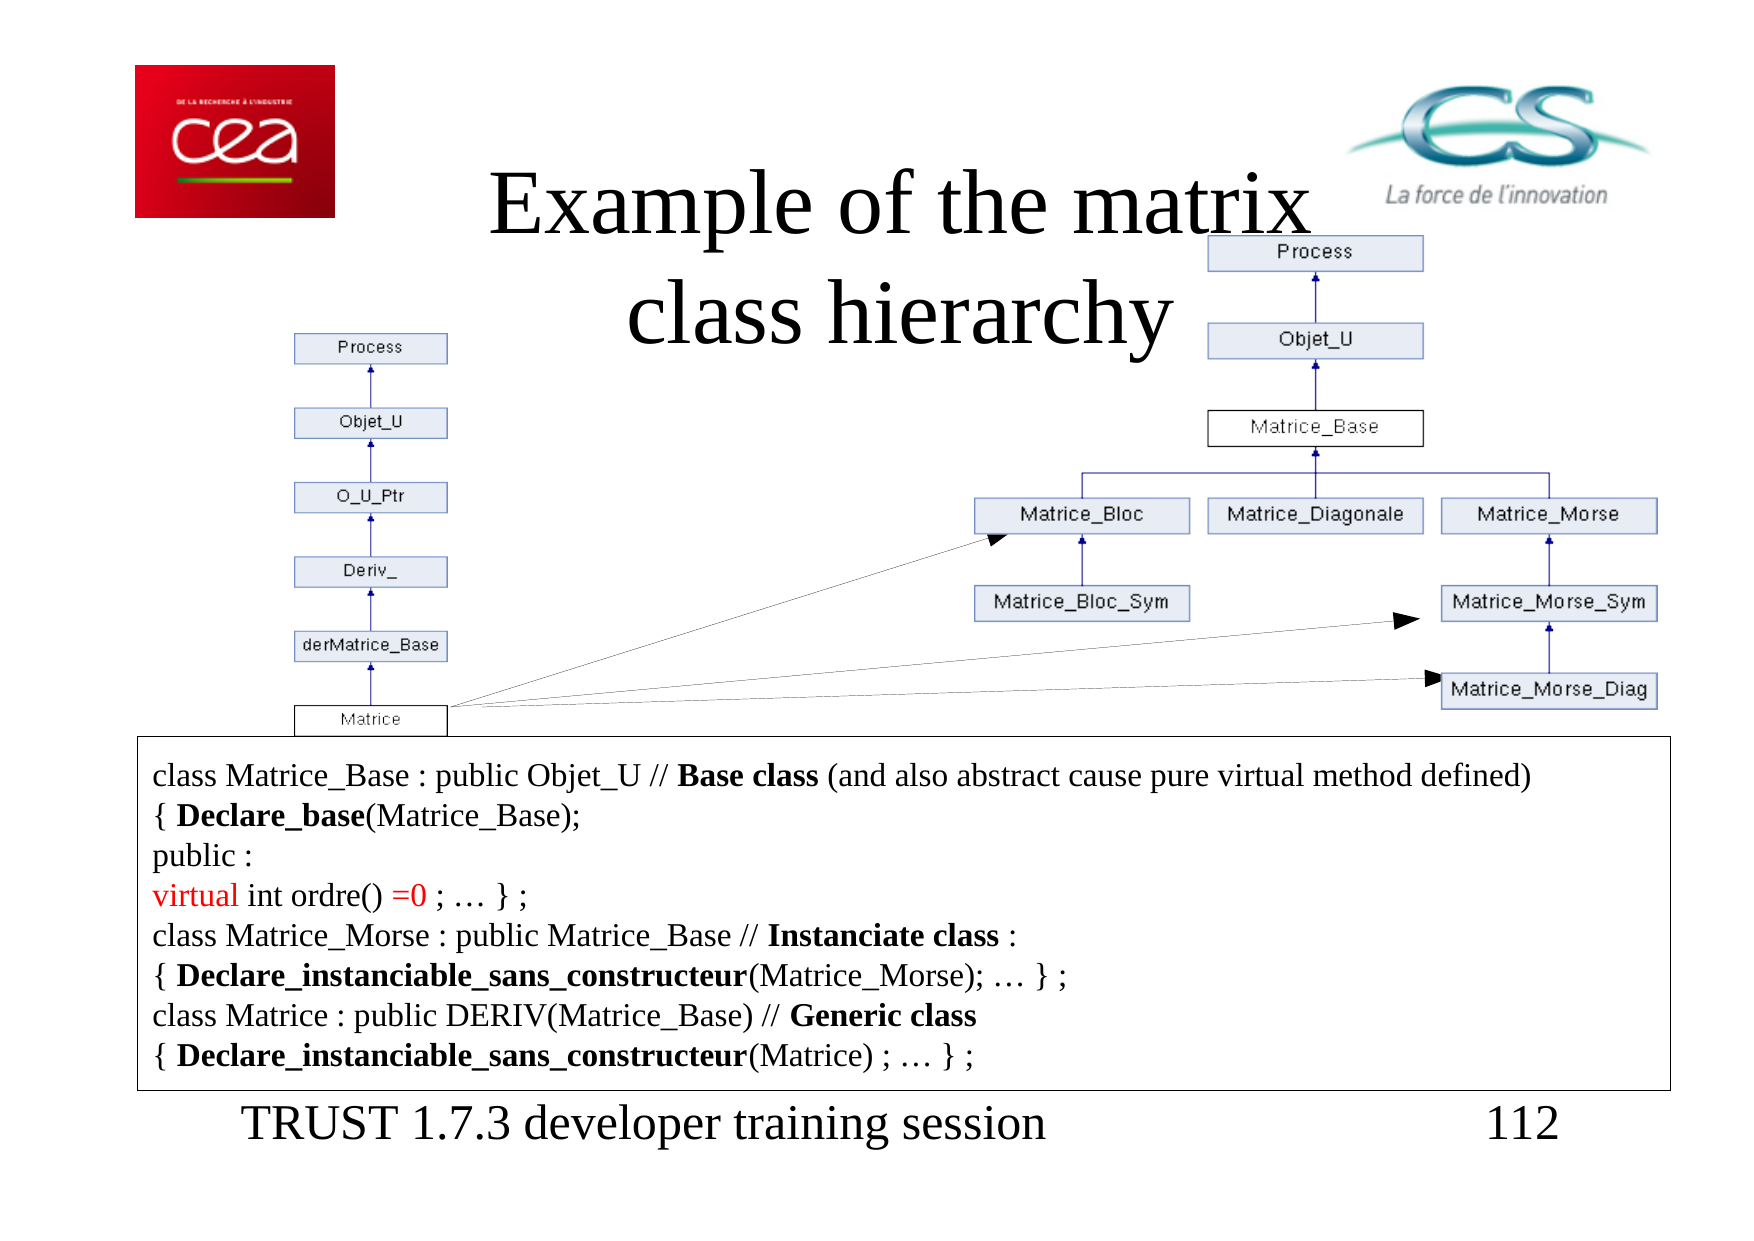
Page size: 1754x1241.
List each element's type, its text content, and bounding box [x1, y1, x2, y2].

picture [1340, 73, 1662, 218]
text_box class Matrice_Base : public Objet_U // Base class (and also abstract cause pure virtual method defined) { Declare_base(Matrice_Base); public : virtual int ordre() =0 ; … } ; class Matrice_Morse : public Matrice_Base // Instanciate class : { Declare_instanciable_sans_constructeur(Matrice_Morse); … } ; class Matrice : public DERIV(Matrice_Base) // Generic class { Declare_instanciable_sans_constructeur(Matrice) ; … } ; [137, 746, 1696, 1081]
picture [294, 333, 448, 736]
picture [135, 65, 335, 218]
title Example of the matrix class hierarchy [225, 133, 1576, 370]
picture [974, 235, 1658, 710]
